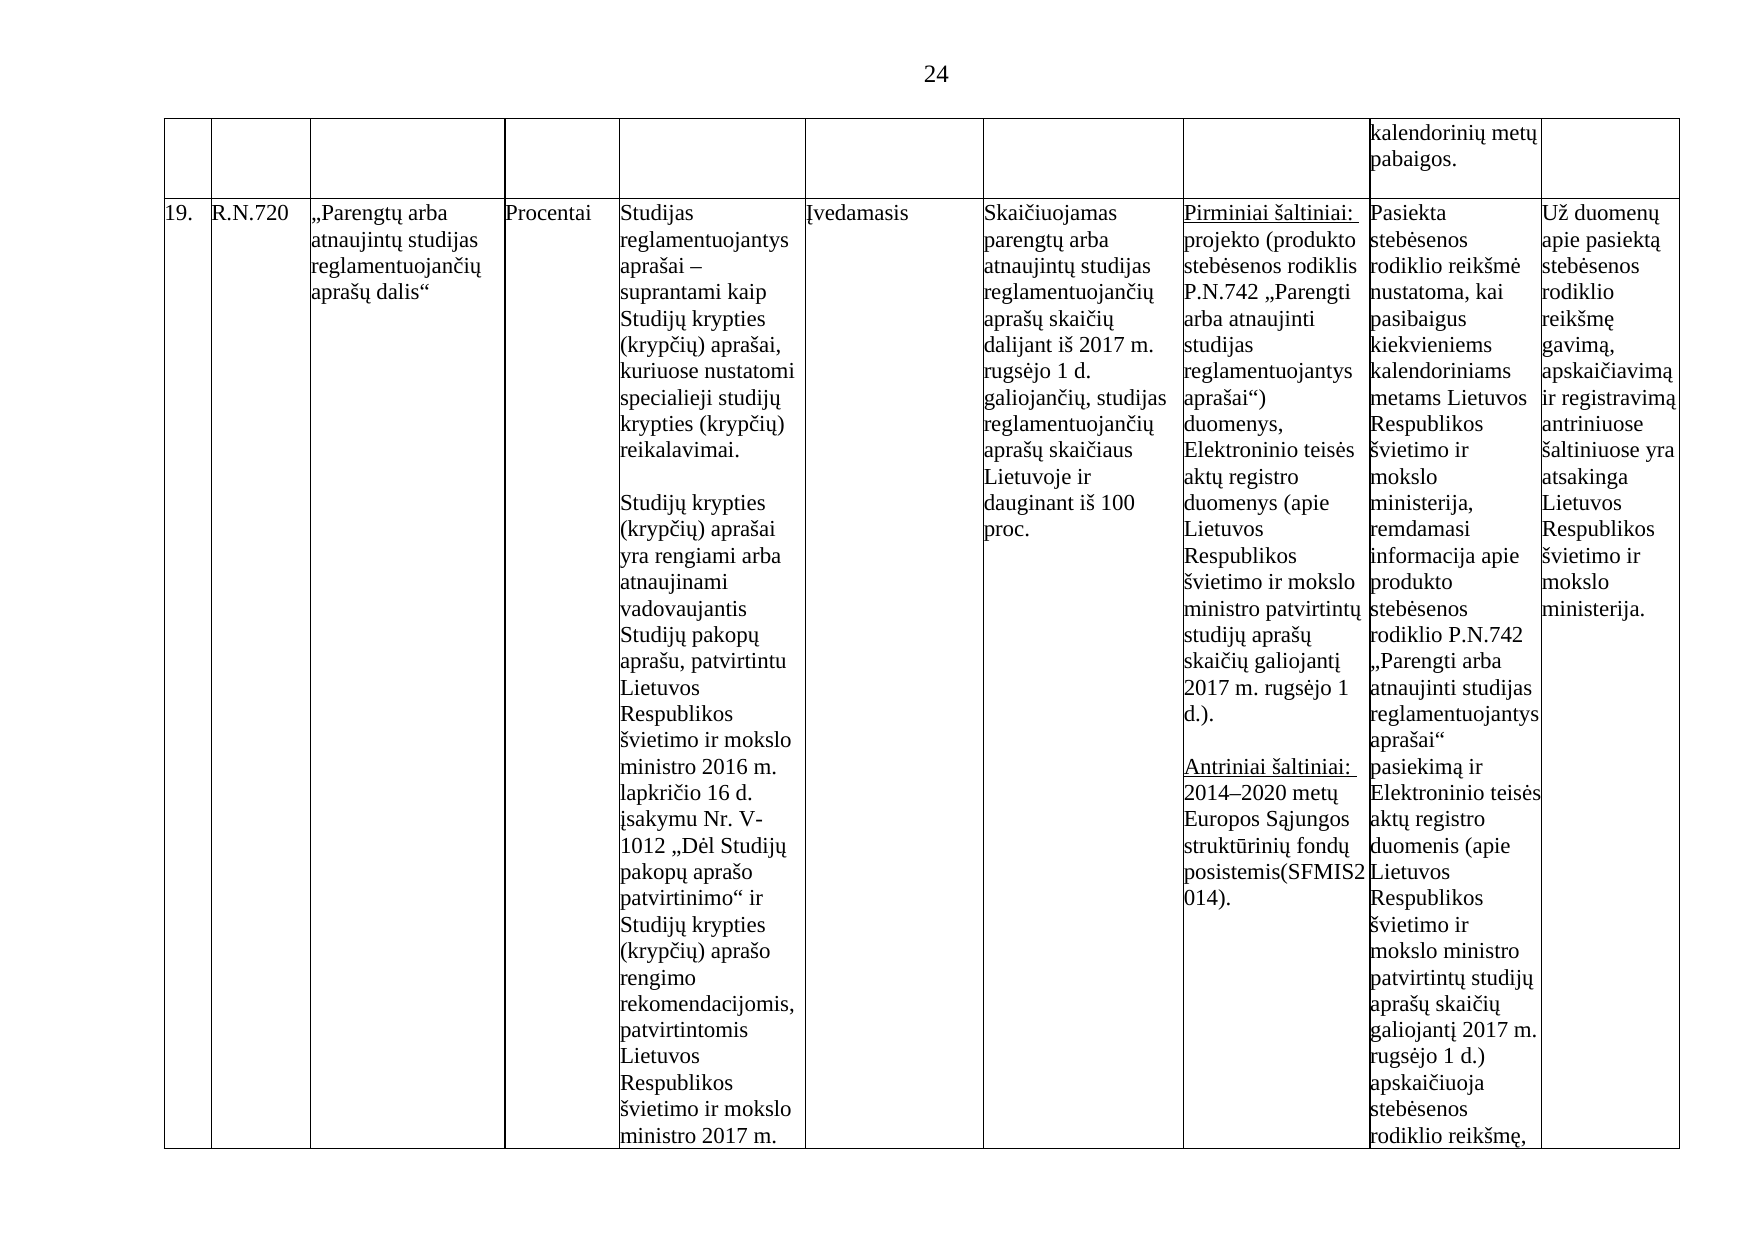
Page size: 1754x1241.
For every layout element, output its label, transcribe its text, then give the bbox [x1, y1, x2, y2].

table_cell [1542, 119, 1679, 198]
table_cell [212, 119, 310, 198]
table_cell [165, 119, 211, 198]
table_cell Procentai [506, 199, 619, 1148]
table_cell [984, 119, 1183, 198]
table_cell Studijas reglamentuojantys aprašai – suprantami kaip Studijų krypties (krypčių) aprašai, kuriuose nustatomi specialieji studijų krypties (krypčių) reikalavimai. Studijų krypties (krypčių) aprašai yra rengiami arba atnaujinami vadovaujantis Studijų pakopų aprašu, patvirtintu Lietuvos Respublikos švietimo ir mokslo ministro 2016 m. lapkričio 16 d. įsakymu Nr. V-1012 „Dėl Studijų pakopų aprašo patvirtinimo“ ir Studijų krypties (krypčių) aprašo rengimo rekomendacijomis, patvirtintomis Lietuvos Respublikos švietimo ir mokslo ministro 2017 m. [620, 199, 805, 1148]
table_cell „Parengtų arba atnaujintų studijas reglamentuojančių aprašų dalis“ [311, 199, 504, 1148]
table_cell Skaičiuojamas parengtų arba atnaujintų studijas reglamentuojančių aprašų skaičių dalijant iš 2017 m. rugsėjo 1 d. galiojančių, studijas reglamentuojančių aprašų skaičiaus Lietuvoje ir dauginant iš 100 proc. [984, 199, 1183, 1148]
table_cell Pasiekta stebėsenos rodiklio reikšmė nustatoma, kai pasibaigus kiekvieniems kalendoriniams metams Lietuvos Respublikos švietimo ir mokslo ministerija, remdamasi informacija apie produkto stebėsenos rodiklio P.N.742 „Parengti arba atnaujinti studijas reglamentuojantys aprašai“ pasiekimą ir Elektroninio teisės aktų registro duomenis (apie Lietuvos Respublikos švietimo ir mokslo ministro patvirtintų studijų aprašų skaičių galiojantį 2017 m. rugsėjo 1 d.) apskaičiuoja stebėsenos rodiklio reikšmę, [1371, 199, 1541, 1148]
table_cell R.N.720 [212, 199, 310, 1148]
table_cell Įvedamasis [806, 199, 983, 1148]
table_cell [506, 119, 619, 198]
table_cell 19. [165, 199, 211, 1148]
table_cell [311, 119, 504, 198]
table_cell [620, 119, 805, 198]
table_cell [806, 119, 983, 198]
table_cell [1184, 119, 1369, 198]
table_cell Pirminiai šaltiniai: projekto (produkto stebėsenos rodiklis P.N.742 „Parengti arba atnaujinti studijas reglamentuojantys aprašai“) duomenys, Elektroninio teisės aktų registro duomenys (apie Lietuvos Respublikos švietimo ir mokslo ministro patvirtintų studijų aprašų skaičių galiojantį 2017 m. rugsėjo 1 d.). Antriniai šaltiniai: 2014–2020 metų Europos Sąjungos struktūrinių fondų posistemis(SFMIS2014). [1184, 199, 1369, 1148]
table_cell kalendorinių metų pabaigos. [1371, 119, 1541, 198]
table_cell Už duomenų apie pasiektą stebėsenos rodiklio reikšmę gavimą, apskaičiavimą ir registravimą antriniuose šaltiniuose yra atsakinga Lietuvos Respublikos švietimo ir mokslo ministerija. [1542, 199, 1679, 1148]
